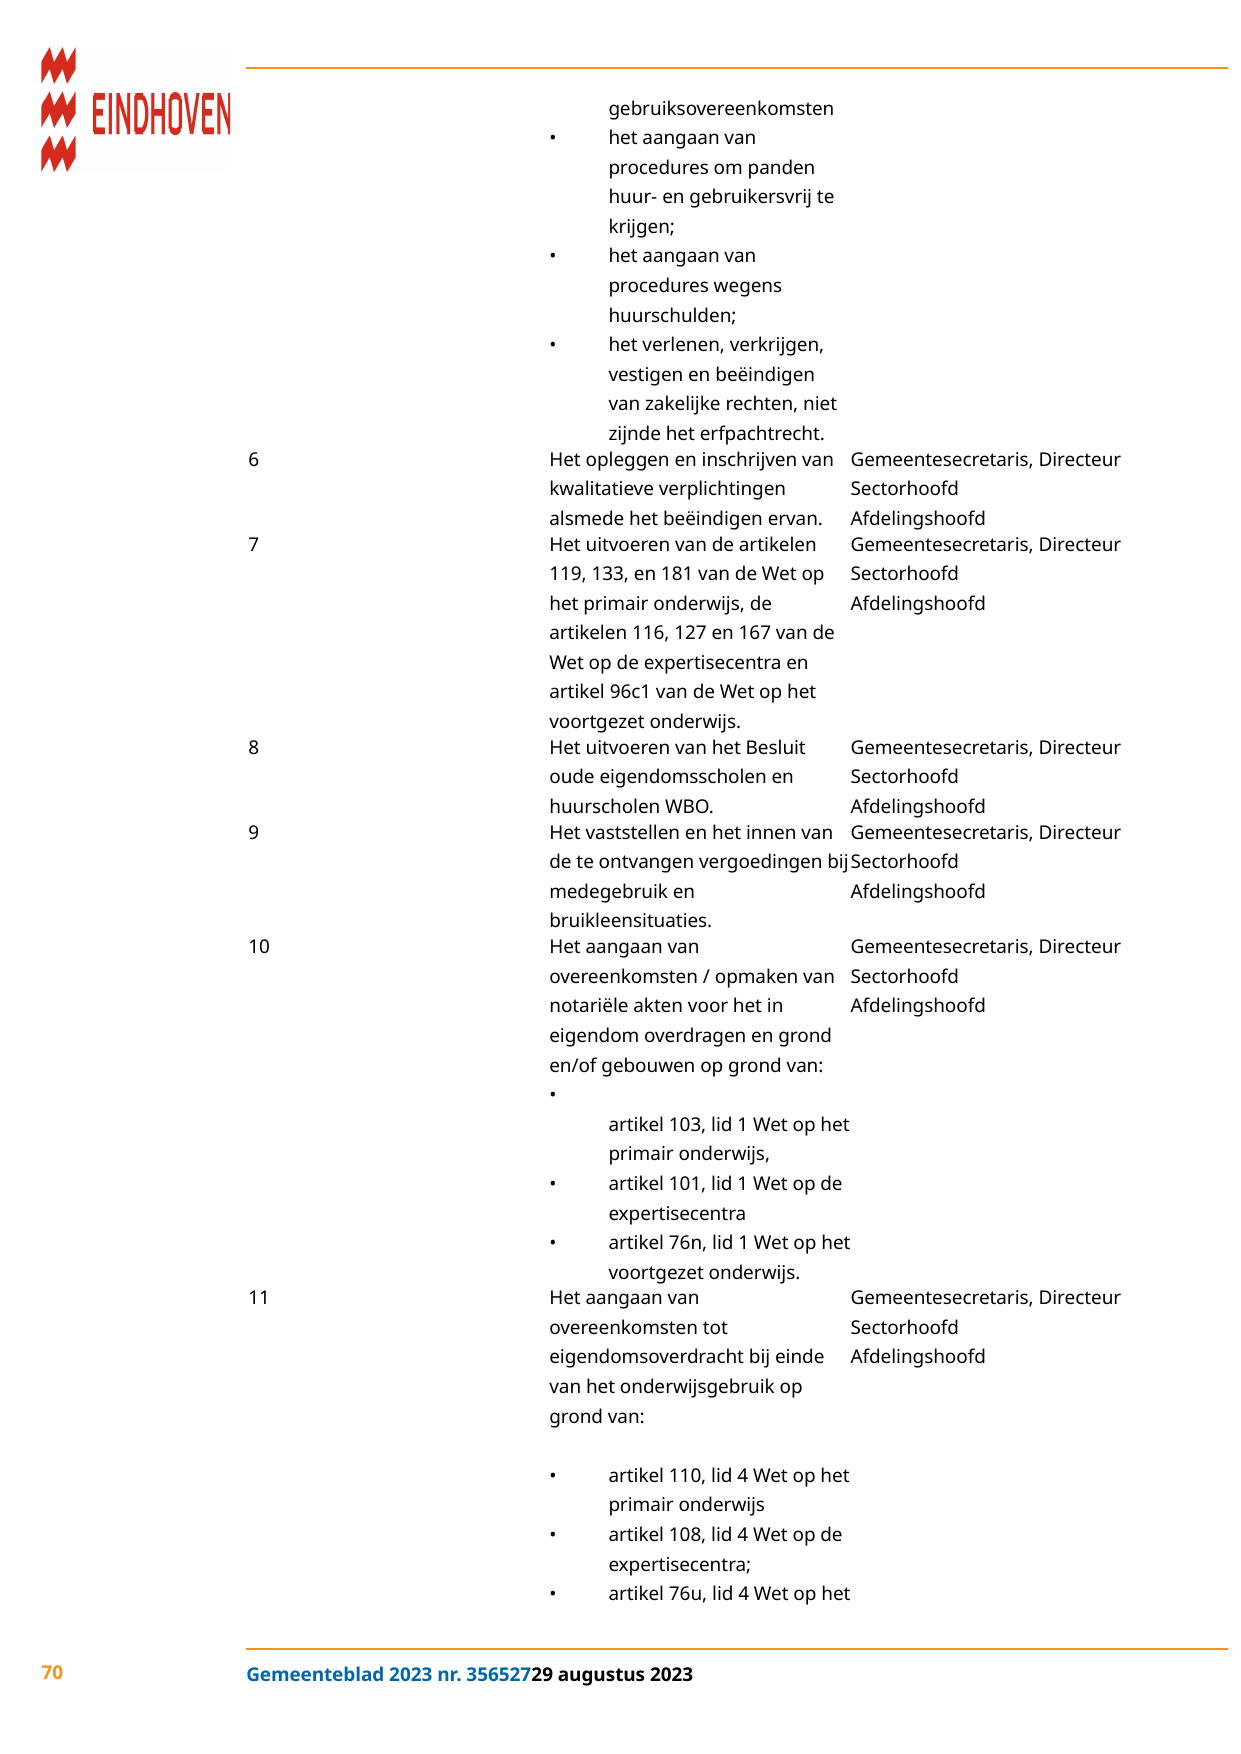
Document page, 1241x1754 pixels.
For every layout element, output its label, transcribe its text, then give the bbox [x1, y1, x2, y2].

table_cell Het aangaan van overeenkomsten tot eigendomsoverdracht bij einde van het onderwijsgebruik op grond van: artikel 110, lid 4 Wet op het primair onderwijs artikel 108, lid 4 Wet op de expertisecentra; artikel 76u, lid 4 Wet op het [549, 1285, 850, 1606]
table_cell Het uitvoeren van de artikelen 119, 133, en 181 van de Wet op het primair onderwijs, de artikelen 116, 127 en 167 van de Wet op de expertisecentra en artikel 96c1 van de Wet op het voortgezet onderwijs. [549, 531, 850, 734]
table_cell Het aangaan van overeenkomsten / opmaken van notariële akten voor het in eigendom overdragen en grond en/of gebouwen op grond van: artikel 103, lid 1 Wet op het primair onderwijs, artikel 101, lid 1 Wet op de expertisecentra artikel 76n, lid 1 Wet op het voortgezet onderwijs. [549, 934, 850, 1284]
table_cell 9 [248, 819, 549, 933]
table_cell 8 [248, 734, 549, 819]
table_cell Gemeentesecretaris, Directeur Sectorhoofd Afdelingshoofd [850, 934, 1152, 1284]
table_cell Gemeentesecretaris, Directeur Sectorhoofd Afdelingshoofd [850, 531, 1152, 734]
table_cell Gemeentesecretaris, Directeur Sectorhoofd Afdelingshoofd [850, 819, 1152, 933]
table_cell gebruiksovereenkomsten het aangaan van procedures om panden huur- en gebruikersvrij te krijgen; het aangaan van procedures wegens huurschulden; het verlenen, verkrijgen, vestigen en beëindigen van zakelijke rechten, niet zijnde het erfpachtrecht. [549, 95, 850, 446]
table_cell Gemeentesecretaris, Directeur Sectorhoofd Afdelingshoofd [850, 446, 1152, 531]
table_cell Het vaststellen en het innen van de te ontvangen vergoedingen bij medegebruik en bruikleensituaties. [549, 819, 850, 933]
table_cell Het uitvoeren van het Besluit oude eigendomsscholen en huurscholen WBO. [549, 734, 850, 819]
table_cell 11 [248, 1285, 549, 1606]
picture [41, 47, 231, 172]
table_cell [248, 95, 549, 446]
table_cell 6 [248, 446, 549, 531]
table_cell Gemeentesecretaris, Directeur Sectorhoofd Afdelingshoofd [850, 1285, 1152, 1606]
table_cell [850, 95, 1152, 446]
table_cell 10 [248, 934, 549, 1284]
table_cell 7 [248, 531, 549, 734]
table_cell Gemeentesecretaris, Directeur Sectorhoofd Afdelingshoofd [850, 734, 1152, 819]
table_cell Het opleggen en inschrijven van kwalitatieve verplichtingen alsmede het beëindigen ervan. [549, 446, 850, 531]
